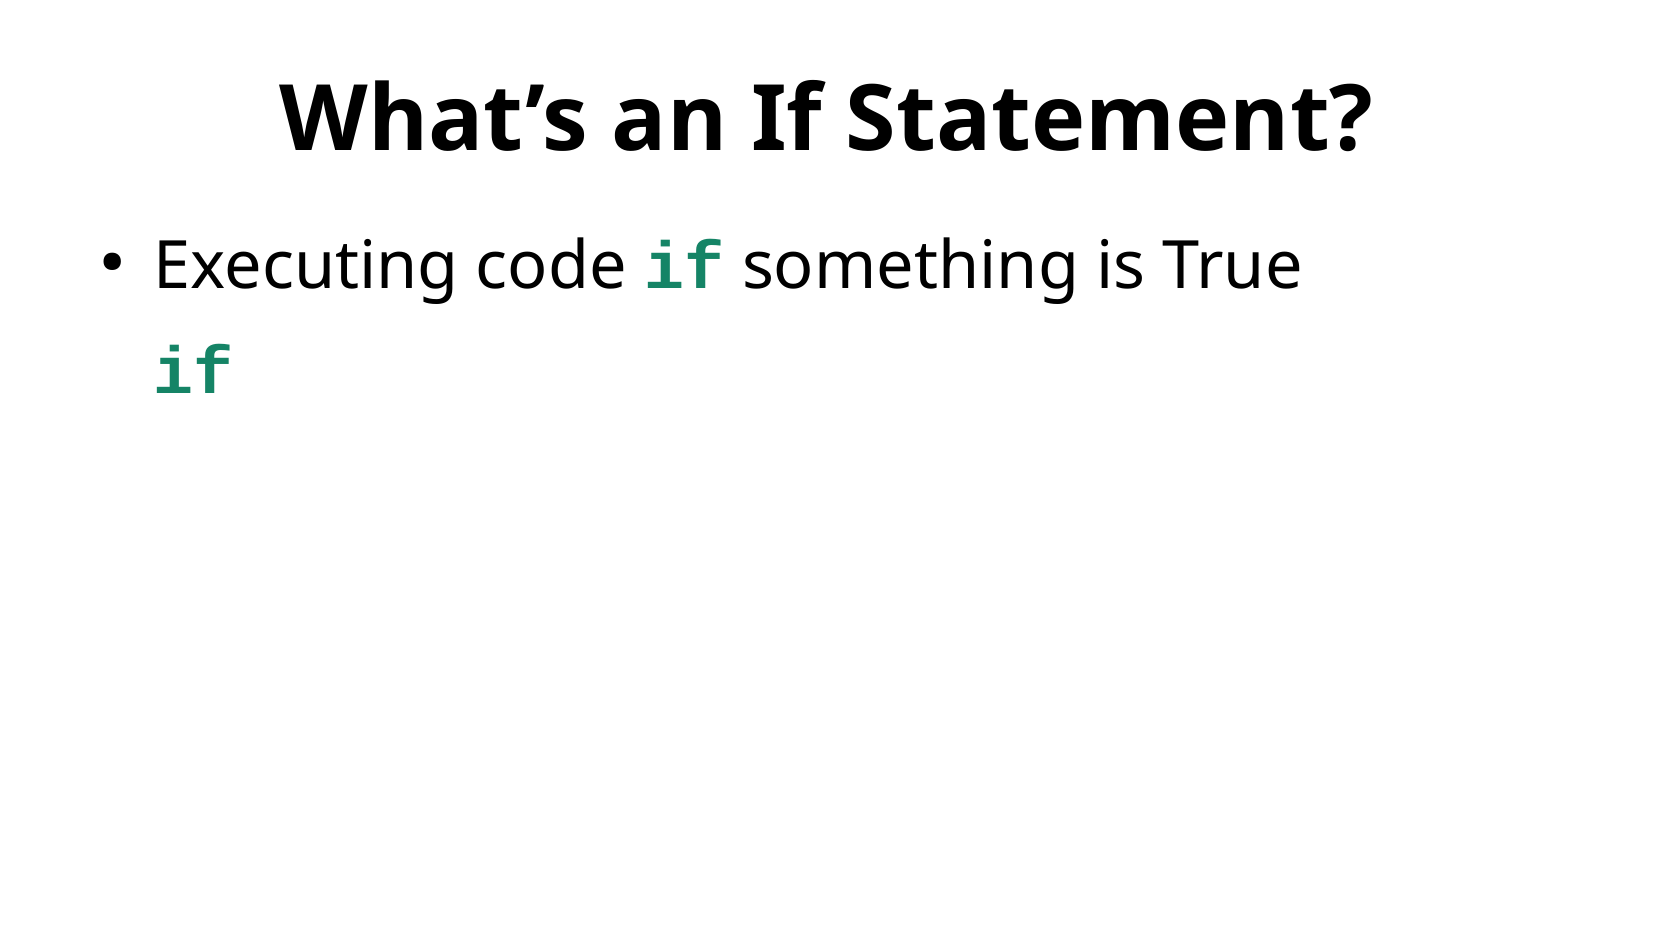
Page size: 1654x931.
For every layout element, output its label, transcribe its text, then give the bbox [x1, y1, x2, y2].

list Executing code if something is True if [82, 217, 1571, 758]
title What’s an If Statement? [82, 37, 1571, 193]
